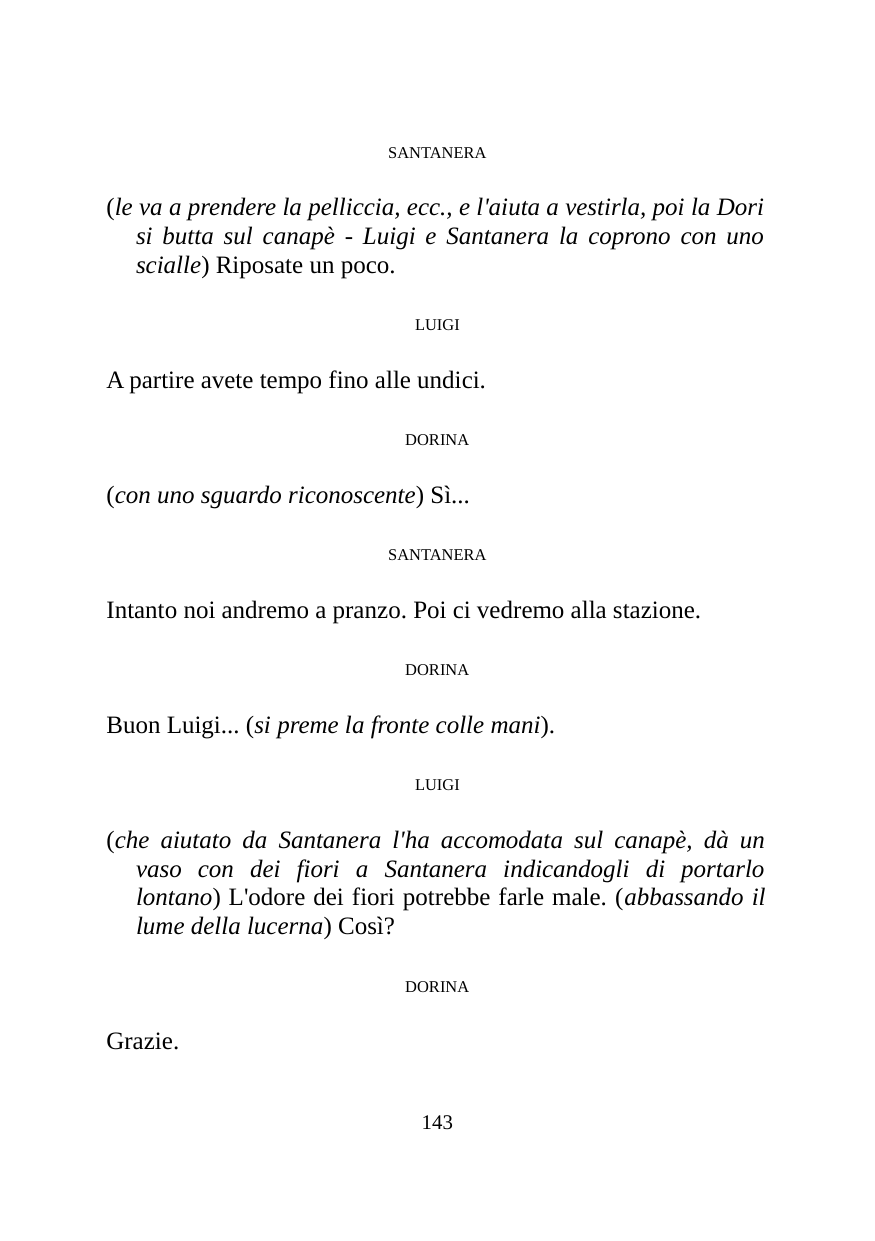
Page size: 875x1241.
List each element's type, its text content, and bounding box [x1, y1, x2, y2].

text Grazie. [106, 1026, 768, 1055]
text (con uno sguardo riconoscente) Sì... [106, 480, 768, 509]
text Intanto noi andremo a pranzo. Poi ci vedremo alla stazione. [106, 595, 768, 624]
text luigi [106, 307, 768, 336]
text dorina [106, 969, 768, 997]
text luigi [106, 767, 768, 796]
text santanera [106, 135, 768, 164]
text dorina [106, 422, 768, 451]
text Buon Luigi... (si preme la fronte colle mani). [106, 710, 768, 739]
text (che aiutato da Santanera l'ha accomodata sul canapè, dà un vaso con dei fiori a Santanera indicandogli di portarlo lontano) L'odore dei fiori potrebbe farle male. (abbassando il lume della lucerna) Così? [106, 825, 768, 940]
text dorina [106, 652, 768, 681]
text A partire avete tempo fino alle undici. [106, 365, 768, 394]
text santanera [106, 537, 768, 566]
text (le va a prendere la pelliccia, ecc., e l'aiuta a vestirla, poi la Dori si butta sul canapè - Luigi e Santanera la coprono con uno scialle) Riposate un poco. [106, 192, 768, 279]
